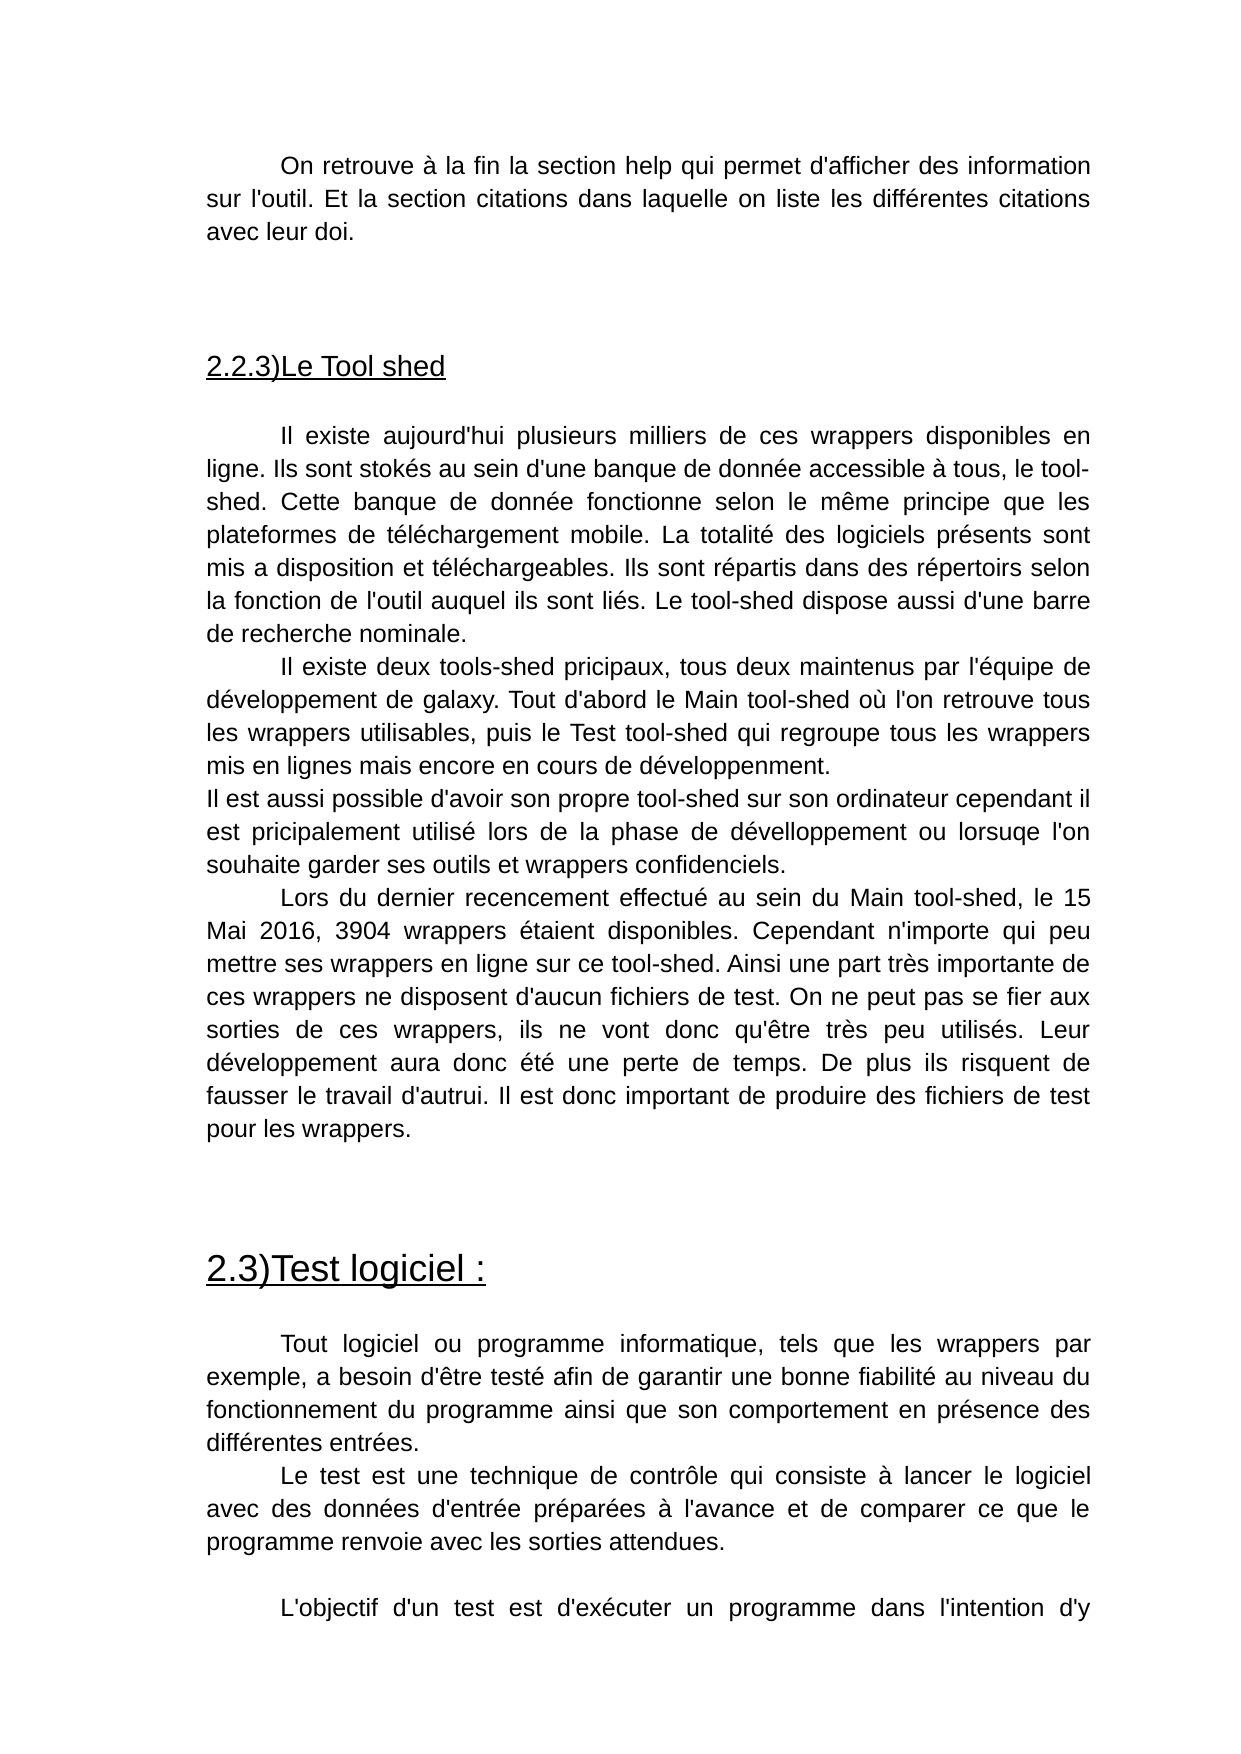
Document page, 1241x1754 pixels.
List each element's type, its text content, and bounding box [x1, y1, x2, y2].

text Il existe deux tools-shed pricipaux, tous deux maintenus par l'équipe de développement de galaxy. Tout d'abord le Main tool-shed où l'on retrouve tous les wrappers utilisables, puis le Test tool-shed qui regroupe tous les wrappers mis en lignes mais encore en cours de développenment. [206, 652, 1092, 780]
text L'objectif d'un test est d'exécuter un programme dans l'intention d'y [206, 1593, 1092, 1622]
text Le test est une technique de contrôle qui consiste à lancer le logiciel avec des données d'entrée préparées à l'avance et de comparer ce que le programme renvoie avec les sorties attendues. [206, 1461, 1092, 1556]
text 2.2.3)Le Tool shed [206, 349, 1092, 383]
text Il existe aujourd'hui plusieurs milliers de ces wrappers disponibles en ligne. Ils sont stokés au sein d'une banque de donnée accessible à tous, le tool-shed. Cette banque de donnée fonctionne selon le même principe que les plateformes de téléchargement mobile. La totalité des logiciels présents sont mis a disposition et téléchargeables. Ils sont répartis dans des répertoirs selon la fonction de l'outil auquel ils sont liés. Le tool-shed dispose aussi d'une barre de recherche nominale. [206, 421, 1092, 648]
text Il est aussi possible d'avoir son propre tool-shed sur son ordinateur cependant il est pricipalement utilisé lors de la phase de dévelloppement ou lorsuqe l'on souhaite garder ses outils et wrappers confidenciels. [206, 784, 1092, 879]
text Tout logiciel ou programme informatique, tels que les wrappers par exemple, a besoin d'être testé afin de garantir une bonne fiabilité au niveau du fonctionnement du programme ainsi que son comportement en présence des différentes entrées. [206, 1329, 1092, 1457]
text Lors du dernier recencement effectué au sein du Main tool-shed, le 15 Mai 2016, 3904 wrappers étaient disponibles. Cependant n'importe qui peu mettre ses wrappers en ligne sur ce tool-shed. Ainsi une part très importante de ces wrappers ne disposent d'aucun fichiers de test. On ne peut pas se fier aux sorties de ces wrappers, ils ne vont donc qu'être très peu utilisés. Leur développement aura donc été une perte de temps. De plus ils risquent de fausser le travail d'autrui. Il est donc important de produire des fichiers de test pour les wrappers. [206, 883, 1092, 1143]
text 2.3)Test logiciel : [206, 1246, 1092, 1289]
text On retrouve à la fin la section help qui permet d'afficher des information sur l'outil. Et la section citations dans laquelle on liste les différentes citations avec leur doi. [206, 151, 1092, 246]
